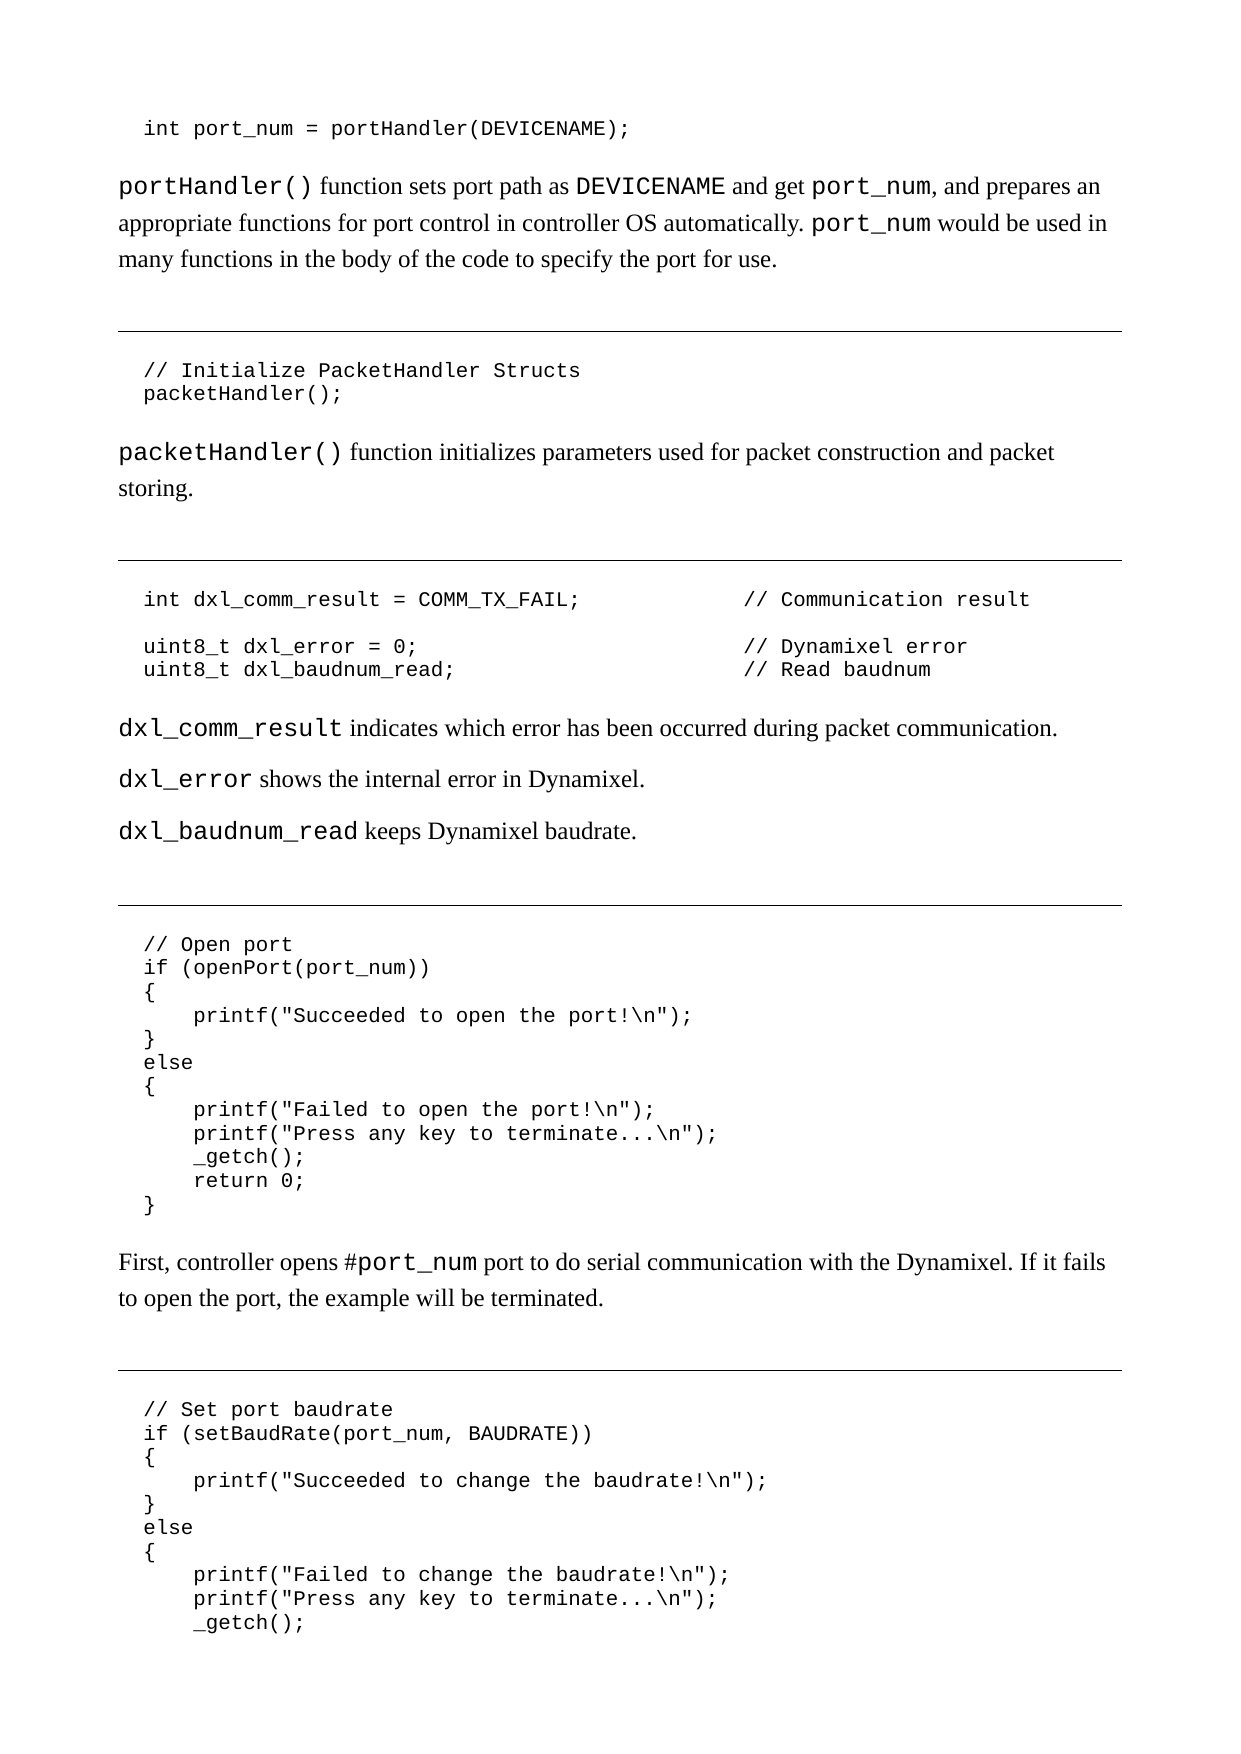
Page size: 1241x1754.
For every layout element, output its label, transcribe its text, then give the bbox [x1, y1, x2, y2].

text int dxl_comm_result = COMM_TX_FAIL; // Communication result [118, 588, 1122, 612]
text else [118, 1517, 1122, 1541]
text dxl_comm_result indicates which error has been occurred during packet communication. [118, 713, 1122, 743]
text dxl_error shows the internal error in Dynamixel. [118, 764, 1122, 795]
text { [118, 1446, 1122, 1470]
text _getch(); [118, 1146, 1122, 1170]
text { [118, 1076, 1122, 1099]
text _getch(); [118, 1612, 1122, 1635]
text printf("Press any key to terminate...\n"); [118, 1588, 1122, 1612]
text } [118, 1194, 1122, 1217]
text printf("Failed to open the port!\n"); [118, 1099, 1122, 1123]
text dxl_baudnum_read keeps Dynamixel baudrate. [118, 816, 1122, 847]
text } [118, 1028, 1122, 1052]
text // Initialize PacketHandler Structs [118, 360, 1122, 383]
text packetHandler() function initializes parameters used for packet construction and packet storing. [118, 437, 1122, 502]
text { [118, 981, 1122, 1004]
text printf("Failed to change the baudrate!\n"); [118, 1564, 1122, 1588]
text First, controller opens #port_num port to do serial communication with the Dynamixel. If it fails to open the port, the example will be terminated. [118, 1247, 1122, 1312]
text return 0; [118, 1170, 1122, 1194]
text printf("Press any key to terminate...\n"); [118, 1123, 1122, 1146]
text if (openPort(port_num)) [118, 957, 1122, 981]
text // Set port baudrate [118, 1399, 1122, 1422]
text } [118, 1493, 1122, 1517]
text { [118, 1541, 1122, 1564]
text if (setBaudRate(port_num, BAUDRATE)) [118, 1422, 1122, 1446]
text printf("Succeeded to open the port!\n"); [118, 1004, 1122, 1028]
text portHandler() function sets port path as DEVICENAME and get port_num, and prepares an appropriate functions for port control in controller OS automatically. port_num would be used in many functions in the body of the code to specify the port for use. [118, 171, 1122, 273]
text packetHandler(); [118, 383, 1122, 407]
text printf("Succeeded to change the baudrate!\n"); [118, 1470, 1122, 1493]
text else [118, 1052, 1122, 1076]
text // Open port [118, 934, 1122, 957]
text uint8_t dxl_baudnum_read; // Read baudnum [118, 659, 1122, 683]
text uint8_t dxl_error = 0; // Dynamixel error [118, 636, 1122, 659]
text int port_num = portHandler(DEVICENAME); [118, 118, 1122, 142]
